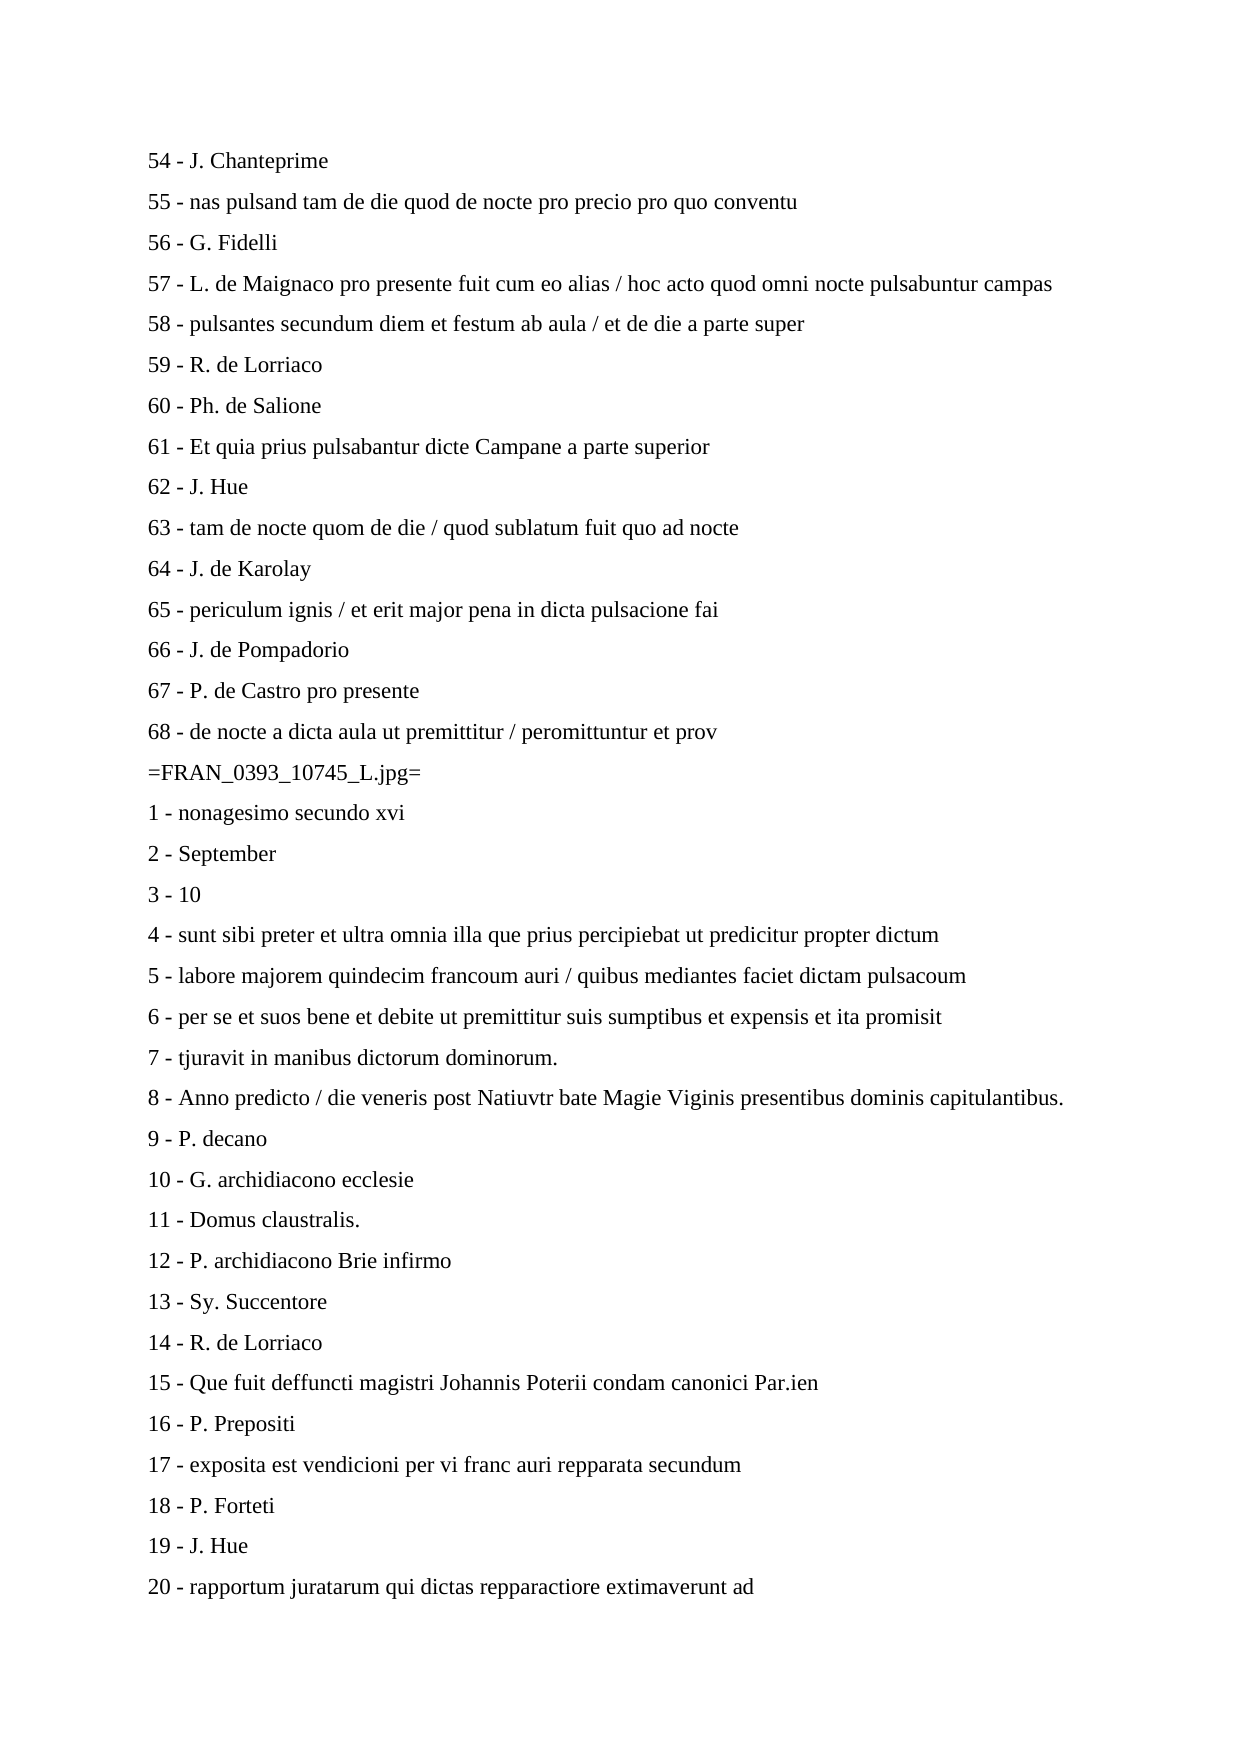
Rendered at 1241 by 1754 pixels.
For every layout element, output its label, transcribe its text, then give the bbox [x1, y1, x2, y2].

text 57 - L. de Maignaco pro presente fuit cum eo alias / hoc acto quod omni nocte pulsabuntur campas [148, 270, 1093, 296]
text 8 - Anno predicto / die veneris post Natiuvtr bate Magie Viginis presentibus dominis capitulantibus. [148, 1084, 1093, 1111]
text 11 - Domus claustralis. [148, 1207, 1093, 1233]
text 3 - 10 [148, 881, 1093, 907]
text 6 - per se et suos bene et debite ut premittitur suis sumptibus et expensis et ita promisit [148, 1003, 1093, 1029]
text 2 - September [148, 840, 1093, 866]
text 4 - sunt sibi preter et ultra omnia illa que prius percipiebat ut predicitur propter dictum [148, 921, 1093, 948]
text 7 - tjuravit in manibus dictorum dominorum. [148, 1044, 1093, 1070]
text 15 - Que fuit deffuncti magistri Johannis Poterii condam canonici Par.ien [148, 1369, 1093, 1396]
text 17 - exposita est vendicioni per vi franc auri repparata secundum [148, 1451, 1093, 1477]
text 54 - J. Chanteprime [148, 148, 1093, 174]
text 64 - J. de Karolay [148, 555, 1093, 581]
text 19 - J. Hue [148, 1532, 1093, 1559]
text 9 - P. decano [148, 1125, 1093, 1151]
text 20 - rapportum juratarum qui dictas repparactiore extimaverunt ad [148, 1573, 1093, 1599]
text 55 - nas pulsand tam de die quod de nocte pro precio pro quo conventu [148, 188, 1093, 215]
text 63 - tam de nocte quom de die / quod sublatum fuit quo ad nocte [148, 514, 1093, 541]
text 5 - labore majorem quindecim francoum auri / quibus mediantes faciet dictam pulsacoum [148, 962, 1093, 988]
text 66 - J. de Pompadorio [148, 636, 1093, 663]
text 68 - de nocte a dicta aula ut premittitur / peromittuntur et prov [148, 718, 1093, 744]
text 65 - periculum ignis / et erit major pena in dicta pulsacione fai [148, 596, 1093, 622]
text =FRAN_0393_10745_L.jpg= [148, 758, 1093, 785]
text 16 - P. Prepositi [148, 1410, 1093, 1437]
text 56 - G. Fidelli [148, 229, 1093, 255]
text 14 - R. de Lorriaco [148, 1329, 1093, 1355]
text 61 - Et quia prius pulsabantur dicte Campane a parte superior [148, 433, 1093, 459]
text 62 - J. Hue [148, 473, 1093, 500]
text 12 - P. archidiacono Brie infirmo [148, 1247, 1093, 1274]
text 18 - P. Forteti [148, 1492, 1093, 1518]
text 10 - G. archidiacono ecclesie [148, 1166, 1093, 1192]
text 60 - Ph. de Salione [148, 392, 1093, 418]
text 67 - P. de Castro pro presente [148, 677, 1093, 703]
text 1 - nonagesimo secundo xvi [148, 799, 1093, 826]
text 59 - R. de Lorriaco [148, 351, 1093, 378]
text 58 - pulsantes secundum diem et festum ab aula / et de die a parte super [148, 311, 1093, 337]
text 13 - Sy. Succentore [148, 1288, 1093, 1314]
